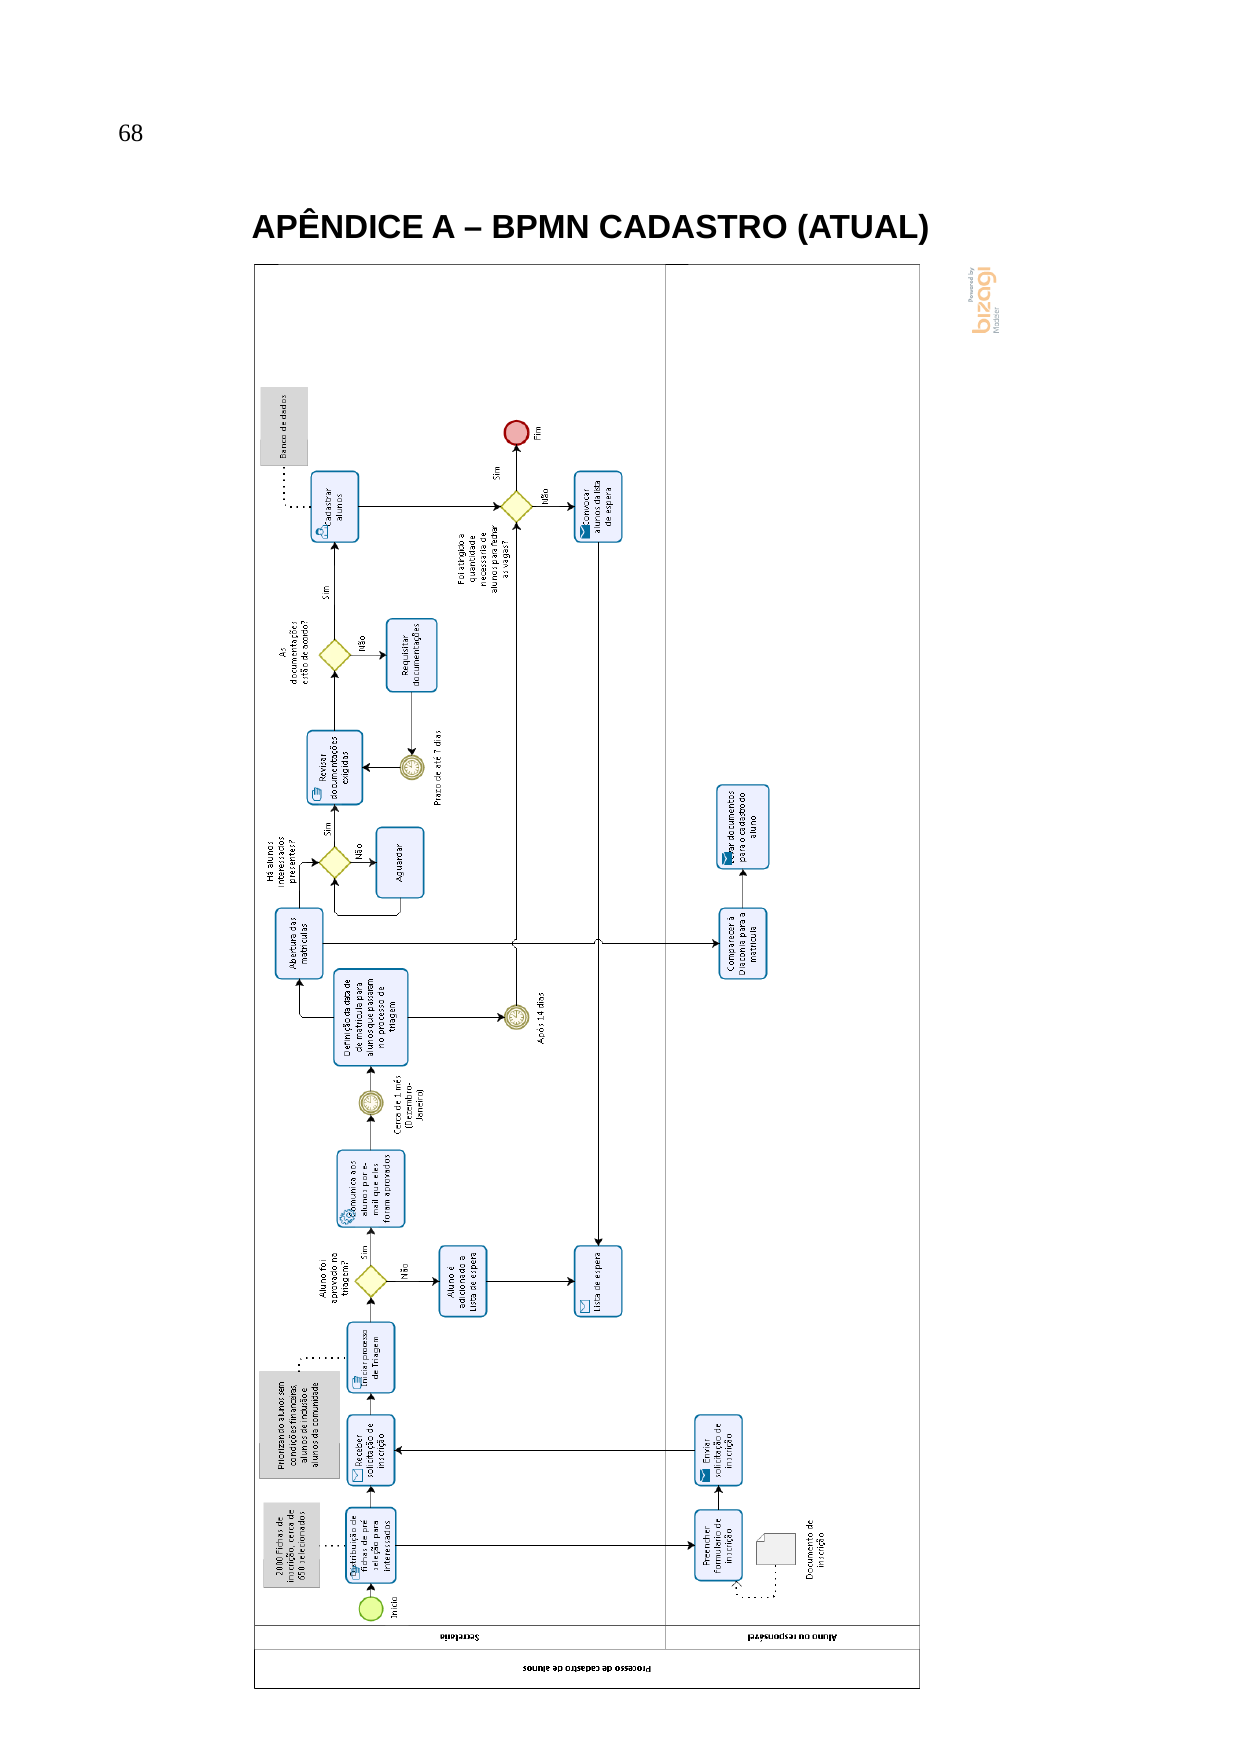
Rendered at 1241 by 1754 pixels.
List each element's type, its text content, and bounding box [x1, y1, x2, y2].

subtitle apêndice A – bpmn cadastro (atual) [118, 207, 1063, 245]
picture [238, 250, 1008, 1704]
